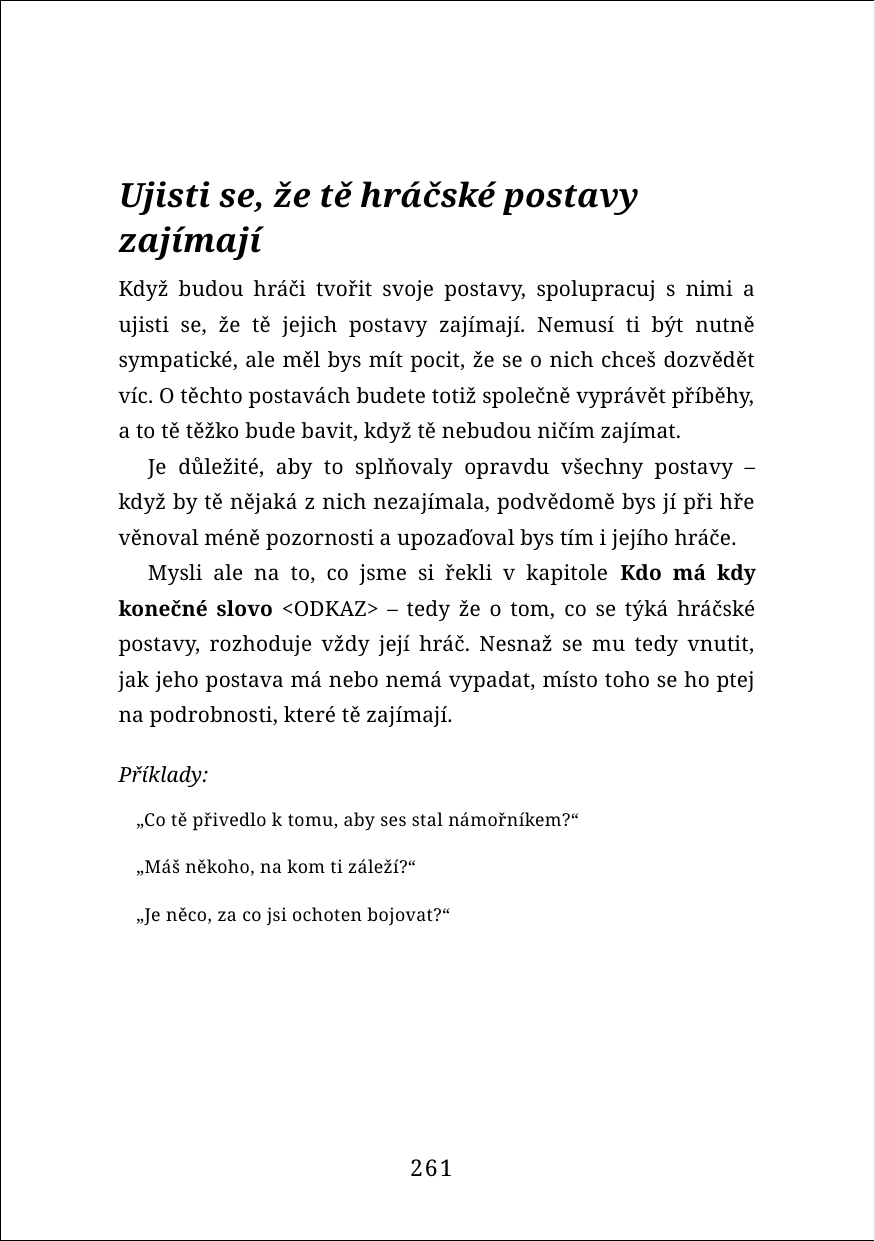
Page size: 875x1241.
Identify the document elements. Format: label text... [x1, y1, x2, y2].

text „Je něco, za co jsi ochoten bojovat?“ [136, 903, 756, 927]
text „Máš někoho, na kom ti záleží?“ [136, 855, 756, 879]
text Příklady: [118, 760, 756, 788]
text Když budou hráči tvořit svoje postavy, spolupracuj s nimi a ujisti se, že tě jejich postavy zajímají. Nemusí ti být nutně sympatické, ale měl bys mít pocit, že se o nich chceš dozvědět víc. O těchto postavách budete totiž společně vyprávět příběhy, a to tě těžko bude bavit, když tě nebudou ničím zajímat. Je důležité, aby to splňovaly opravdu všechny postavy – když by tě nějaká z nich nezajímala, podvědomě bys jí při hře věnoval méně pozornosti a upozaďoval bys tím i jejího hráče. Mysli ale na to, co jsme si řekli v kapitole Kdo má kdy konečné slovo <ODKAZ> – tedy že o tom, co se týká hráčské postavy, rozhoduje vždy její hráč. Nesnaž se mu tedy vnutit, jak jeho postava má nebo nemá vypadat, místo toho se ho ptej na podrobnosti, které tě zajímají. [118, 274, 756, 729]
text „Co tě přivedlo k tomu, aby ses stal námořníkem?“ [136, 807, 756, 831]
subtitle Ujisti se, že tě hráčské postavy zajímají [118, 172, 756, 263]
